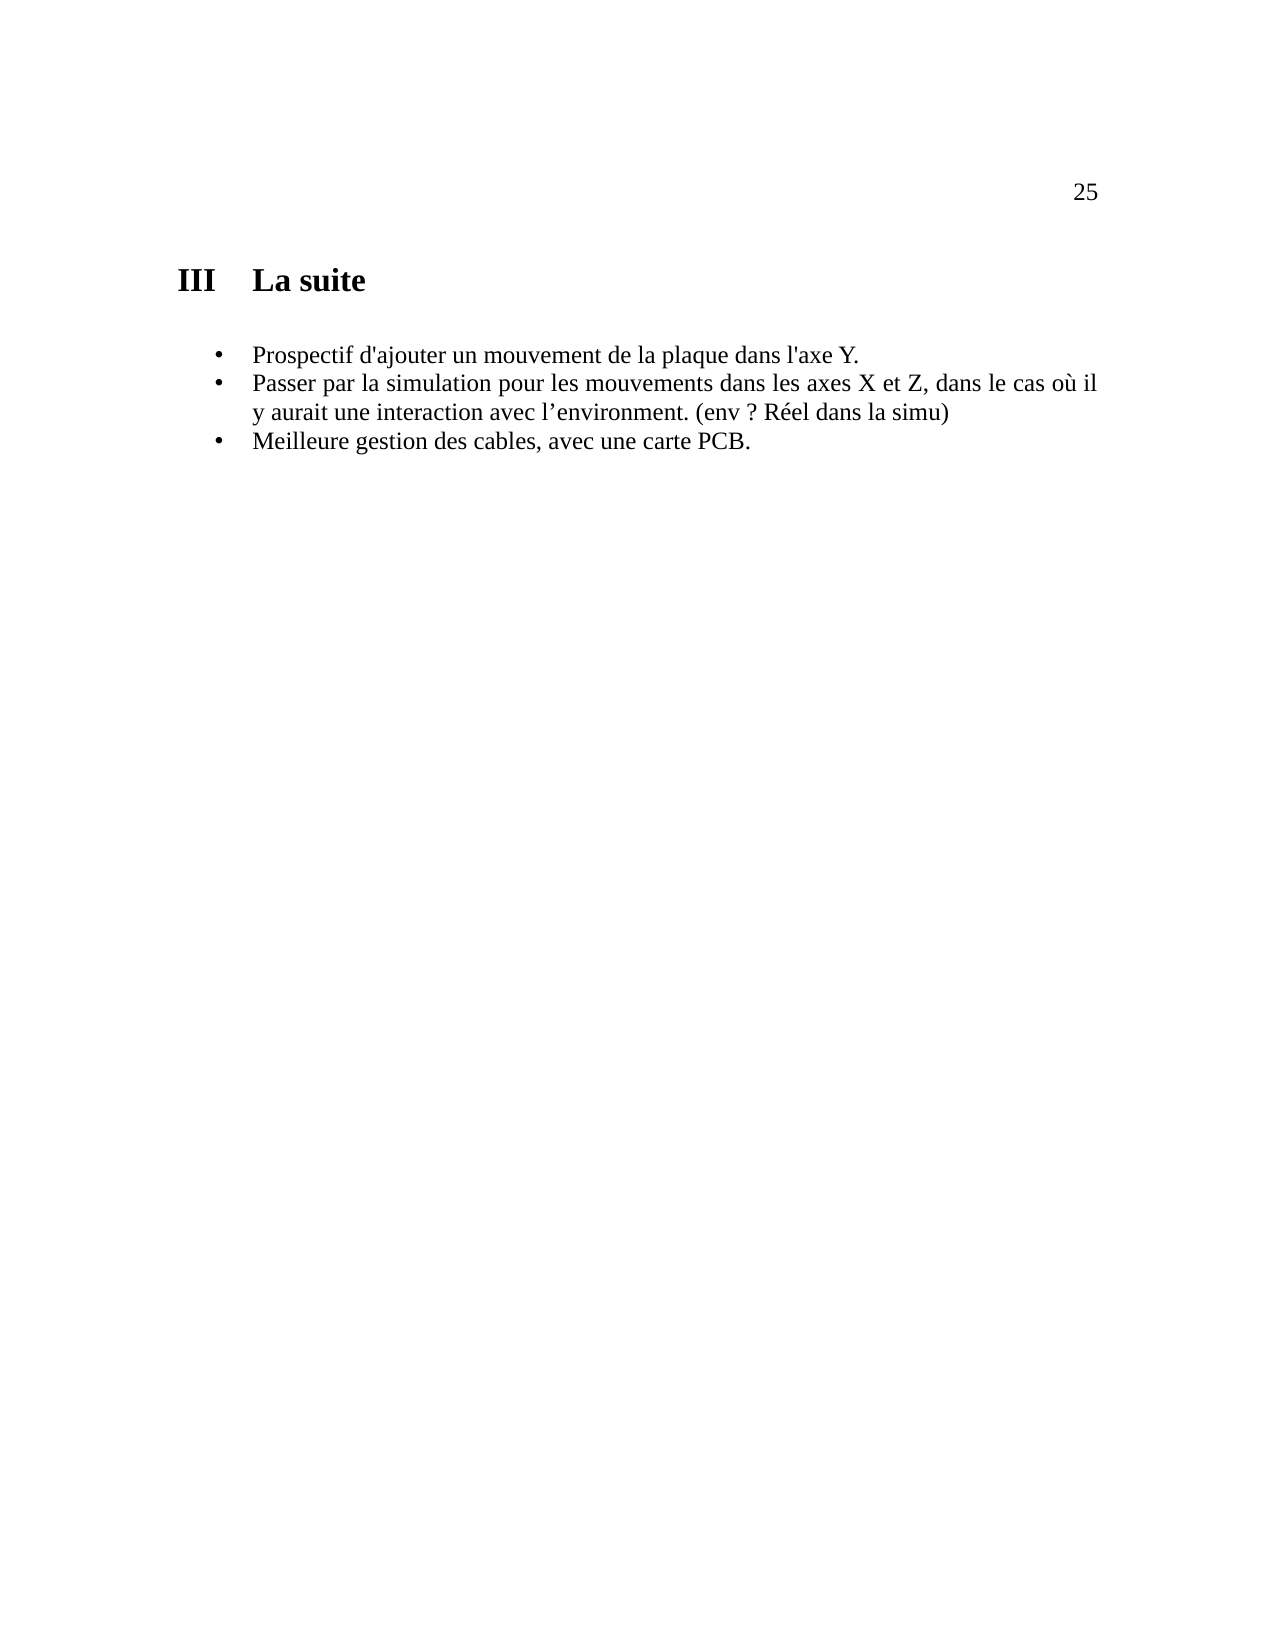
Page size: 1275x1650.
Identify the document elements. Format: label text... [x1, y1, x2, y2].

subtitle III La suite [177, 260, 1098, 298]
list Prospectif d'ajouter un mouvement de la plaque dans l'axe Y. [214, 340, 1098, 368]
list Meilleure gestion des cables, avec une carte PCB. [214, 426, 1098, 455]
list Passer par la simulation pour les mouvements dans les axes X et Z, dans le cas où il y aurait une interaction avec l’environment. (env ? Réel dans la simu) [214, 368, 1098, 426]
